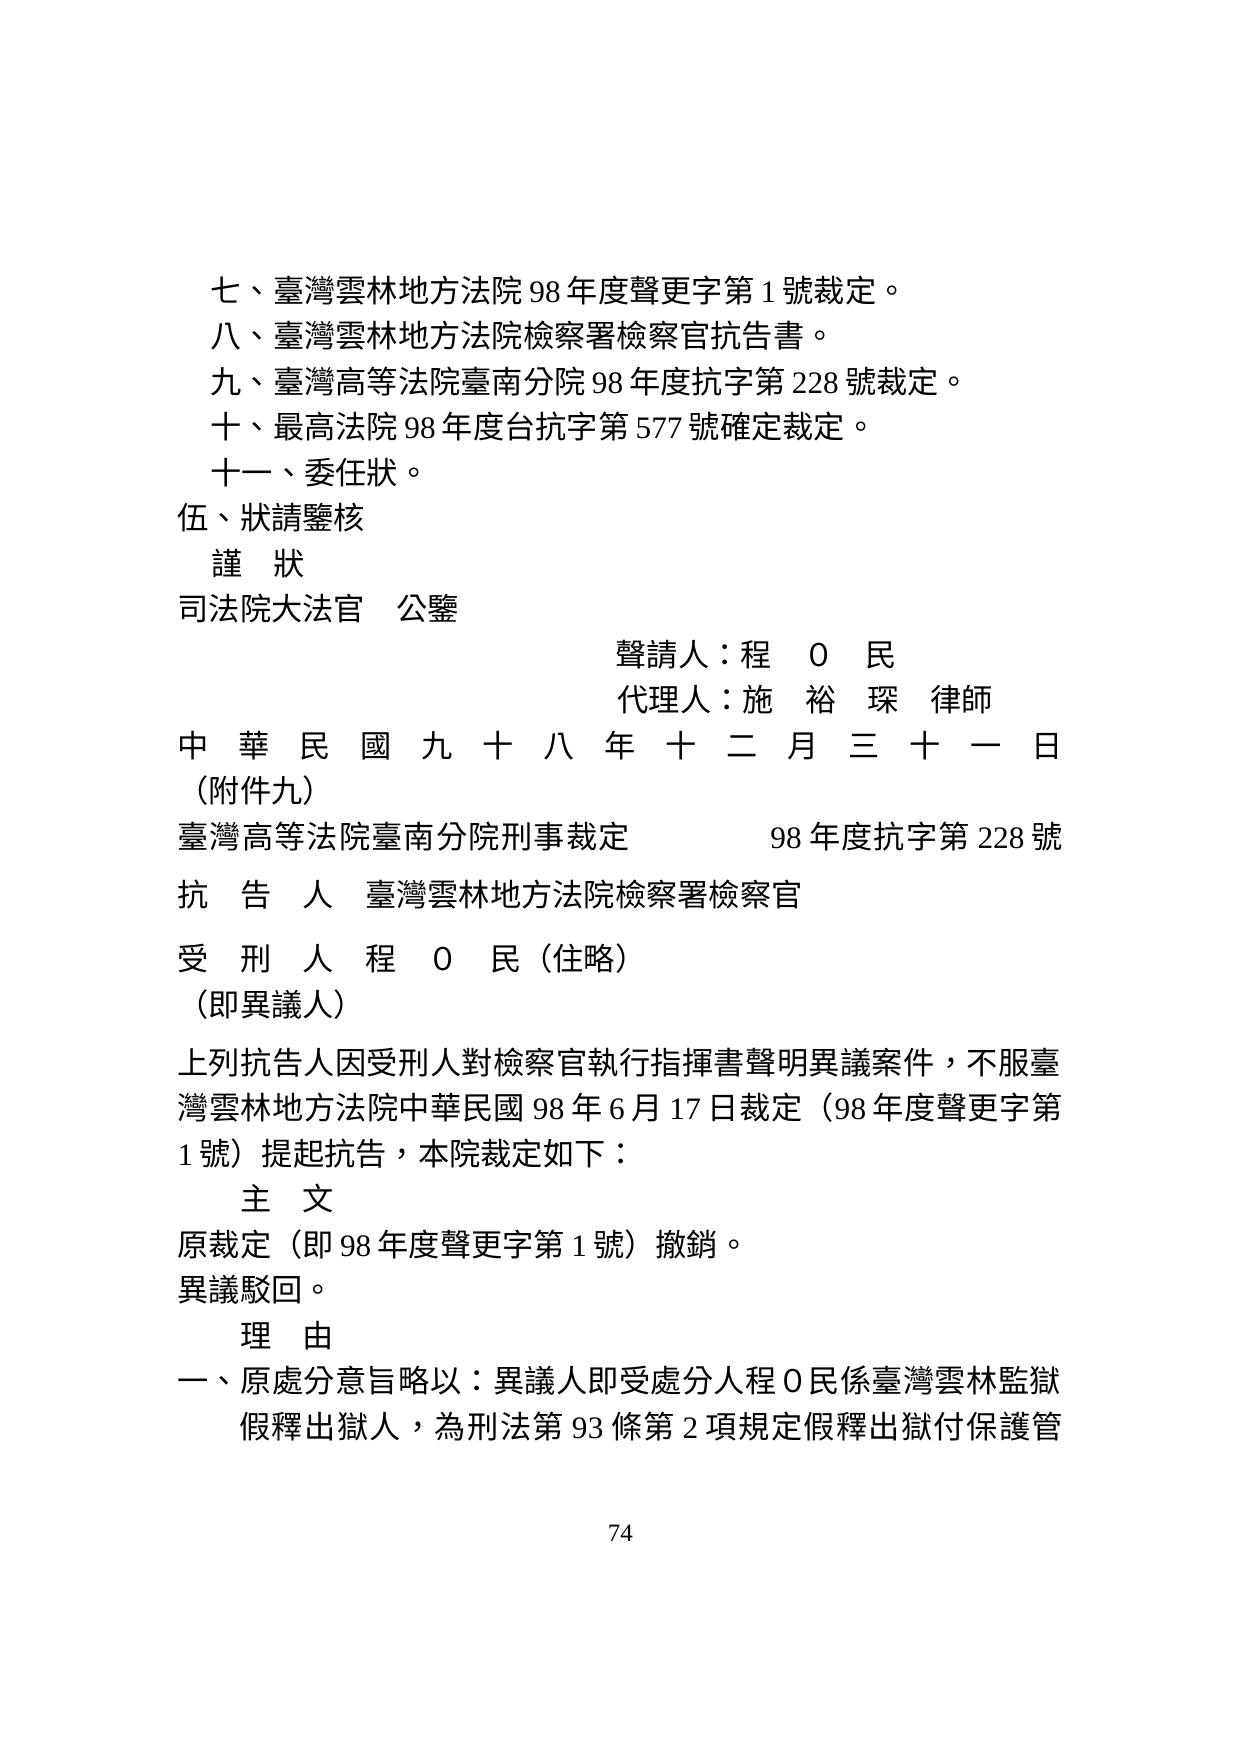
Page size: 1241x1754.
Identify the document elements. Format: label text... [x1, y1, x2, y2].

text 司法院大法官 公鑒 [177, 584, 1063, 630]
text 臺灣高等法院臺南分院刑事裁定 98年度抗字第228號 [177, 812, 1063, 858]
text 理 由 [177, 1311, 1063, 1357]
text 伍、狀請鑒核 [177, 493, 1063, 539]
text 一、原處分意旨略以：異議人即受處分人程０民係臺灣雲林監獄假釋出獄人，為刑法第93條第2項規定假釋出獄付保護管 [177, 1357, 1063, 1448]
text 十、最高法院98年度台抗字第577號確定裁定。 [210, 402, 1063, 448]
text 上列抗告人因受刑人對檢察官執行指揮書聲明異議案件，不服臺 [177, 1038, 1063, 1083]
text 異議駁回。 [177, 1266, 1063, 1311]
text 謹 狀 [177, 539, 1051, 584]
text 聲請人：程 ０ 民 [177, 630, 896, 676]
text 主 文 [177, 1174, 1063, 1220]
text 中華民國九十八年十二月三十一日 [177, 721, 1063, 767]
text （附件九） [177, 767, 1063, 812]
text 受 刑 人 程 ０ 民（住略） [177, 934, 1063, 980]
text 八、臺灣雲林地方法院檢察署檢察官抗告書。 [210, 311, 1063, 357]
text 抗 告 人 臺灣雲林地方法院檢察署檢察官 [177, 870, 1063, 916]
text 七、臺灣雲林地方法院98年度聲更字第1號裁定。 [210, 266, 1063, 311]
text 原裁定（即98年度聲更字第1號）撤銷。 [177, 1220, 1063, 1266]
text 十一、委任狀。 [210, 448, 1063, 493]
text 九、臺灣高等法院臺南分院98年度抗字第228號裁定。 [210, 357, 1063, 402]
text 灣雲林地方法院中華民國98年6月17日裁定（98年度聲更字第1號）提起抗告，本院裁定如下： [177, 1083, 1063, 1174]
text 代理人：施 裕 琛 律師 [177, 676, 992, 721]
text （即異議人） [177, 980, 1063, 1025]
